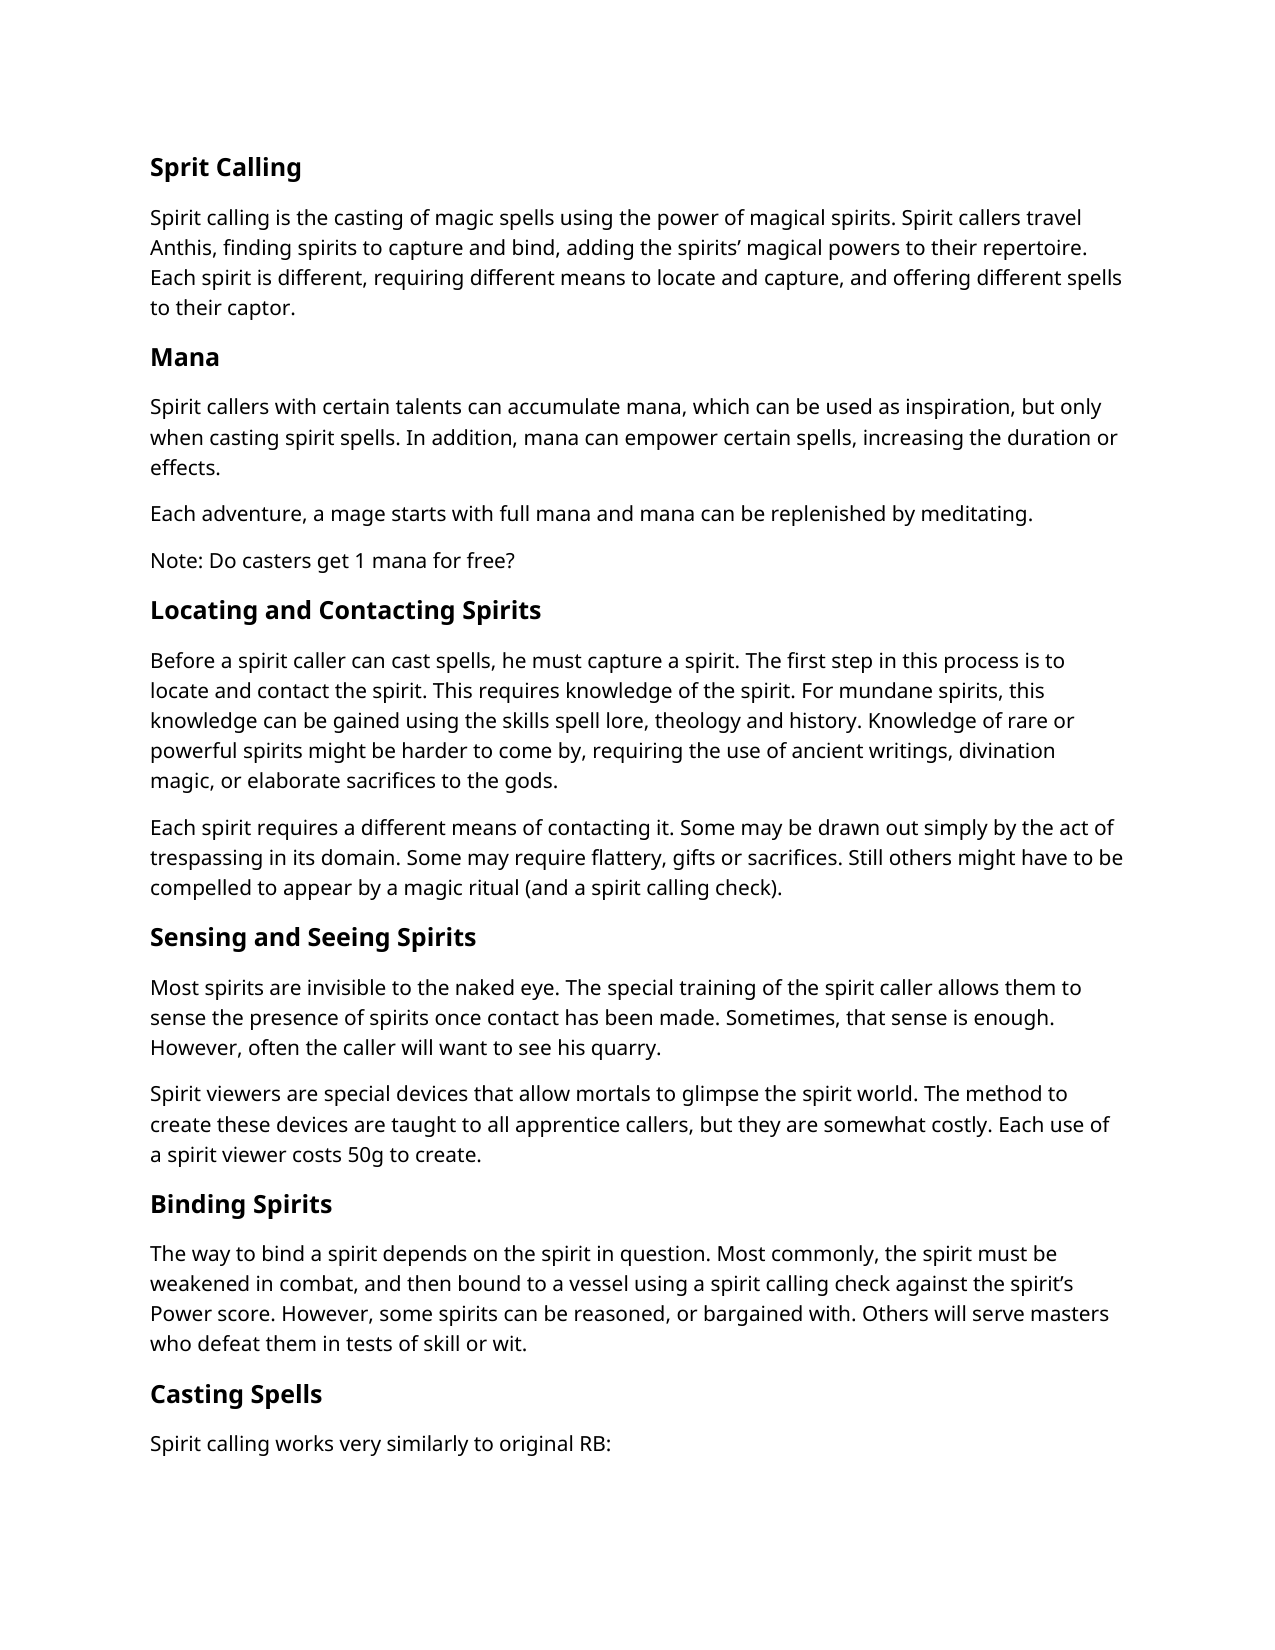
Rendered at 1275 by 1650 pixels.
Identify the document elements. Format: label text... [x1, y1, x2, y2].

text Sprit Calling [150, 150, 1125, 184]
text Casting Spells [150, 1376, 1125, 1410]
text Spirit callers with certain talents can accumulate mana, which can be used as inspiration, but only when casting spirit spells. In addition, mana can empower certain spells, increasing the duration or effects. [150, 392, 1125, 481]
text Before a spirit caller can cast spells, he must capture a spirit. The first step in this process is to locate and contact the spirit. This requires knowledge of the spirit. For mundane spirits, this knowledge can be gained using the skills spell lore, theology and history. Knowledge of rare or powerful spirits might be harder to come by, requiring the use of ancient writings, divination magic, or elaborate sacrifices to the gods. [150, 646, 1125, 794]
text Locating and Contacting Spirits [150, 593, 1125, 627]
text Each adventure, a mage starts with full mana and mana can be replenished by meditating. [150, 499, 1125, 528]
text Each spirit requires a different means of contacting it. Some may be drawn out simply by the act of trespassing in its domain. Some may require flattery, gifts or sacrifices. Still others might have to be compelled to appear by a magic ritual (and a spirit calling check). [150, 813, 1125, 902]
text Most spirits are invisible to the naked eye. The special training of the spirit caller allows them to sense the presence of spirits once contact has been made. Sometimes, that sense is enough. However, often the caller will want to see his quarry. [150, 973, 1125, 1061]
text Sensing and Seeing Spirits [150, 920, 1125, 954]
text Mana [150, 340, 1125, 374]
text Binding Spirits [150, 1187, 1125, 1221]
text Spirit calling is the casting of magic spells using the power of magical spirits. Spirit callers travel Anthis, finding spirits to capture and bind, adding the spirits’ magical powers to their repertoire. Each spirit is different, requiring different means to locate and capture, and offering different spells to their captor. [150, 203, 1125, 321]
text Spirit calling works very similarly to original RB: [150, 1429, 1125, 1457]
text Note: Do casters get 1 mana for free? [150, 546, 1125, 575]
text Spirit viewers are special devices that allow mortals to glimpse the spirit world. The method to create these devices are taught to all apprentice callers, but they are somewhat costly. Each use of a spirit viewer costs 50g to create. [150, 1079, 1125, 1168]
text The way to bind a spirit depends on the spirit in question. Most commonly, the spirit must be weakened in combat, and then bound to a vessel using a spirit calling check against the spirit’s Power score. However, some spirits can be reasoned, or bargained with. Others will serve masters who defeat them in tests of skill or wit. [150, 1239, 1125, 1358]
